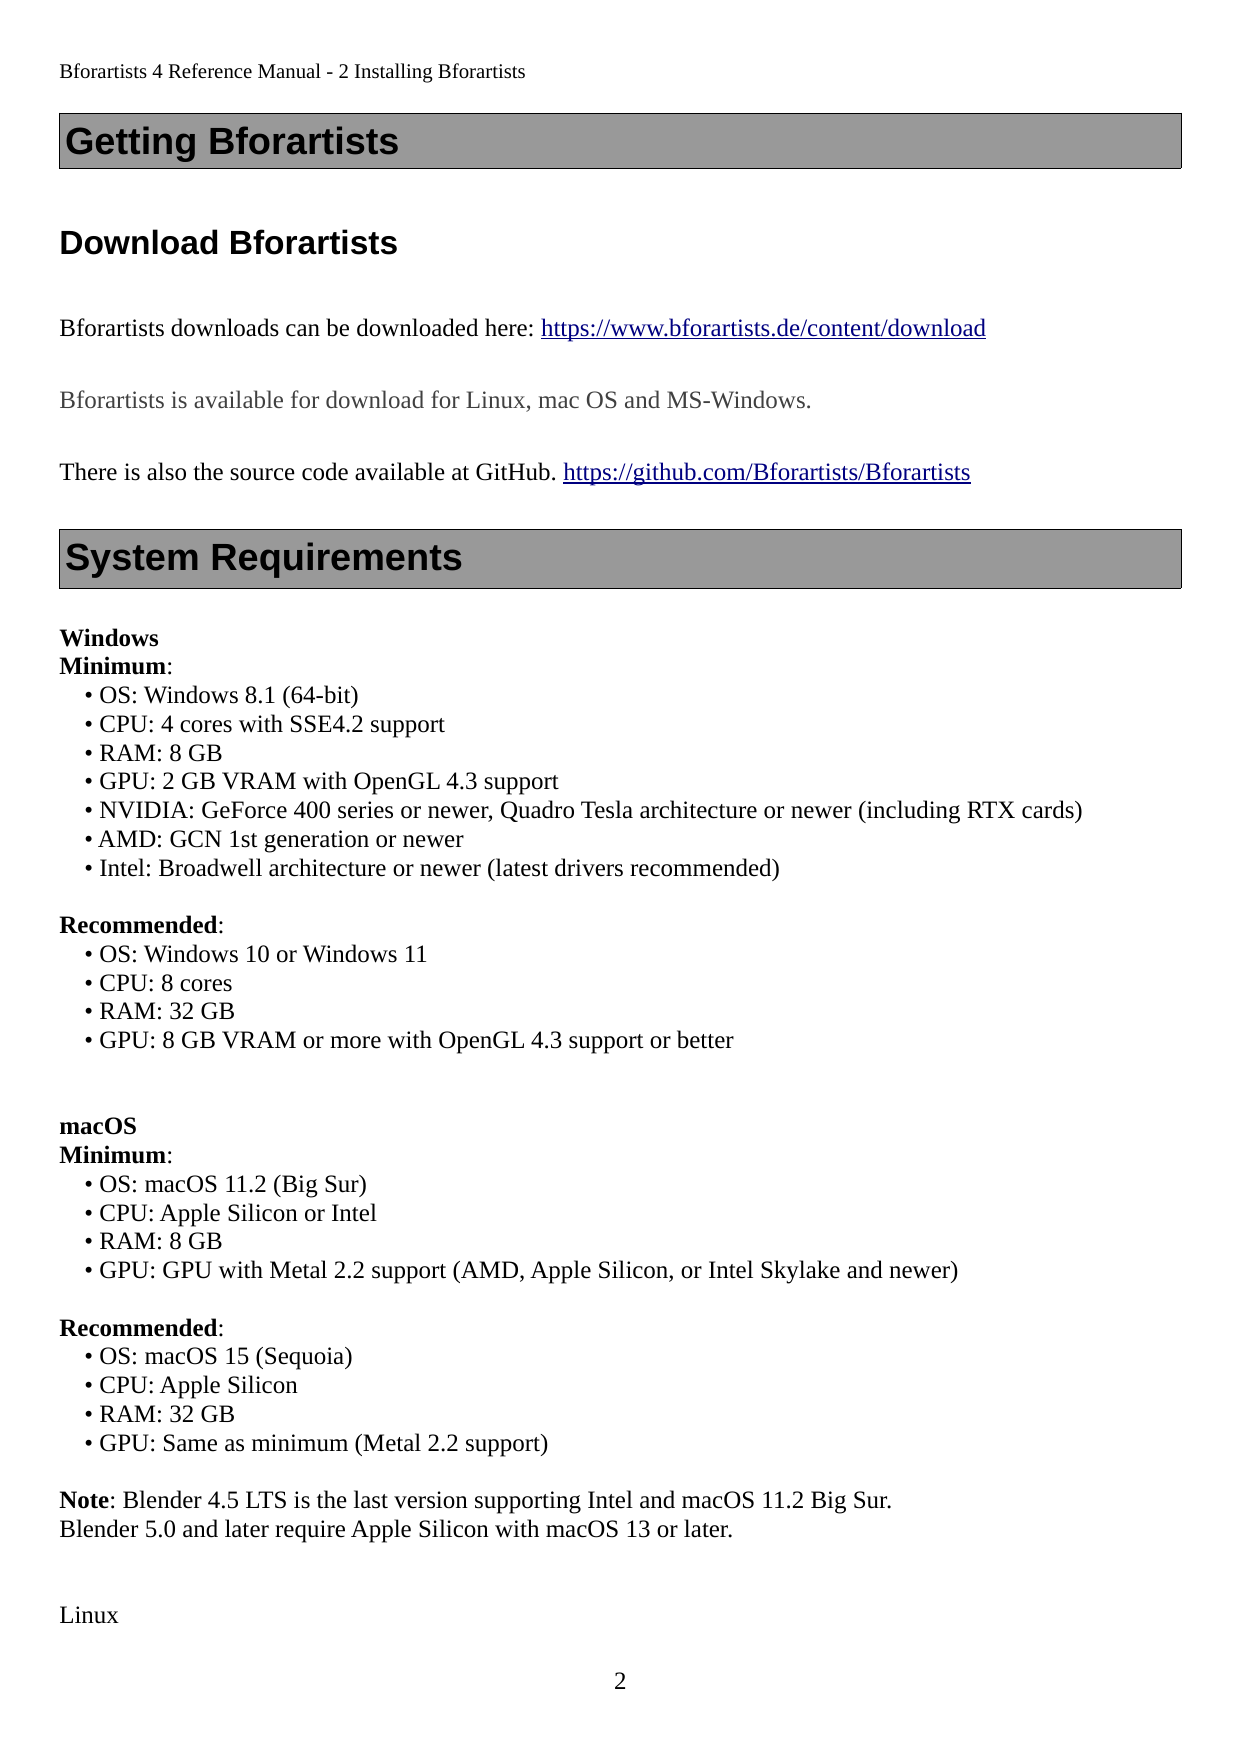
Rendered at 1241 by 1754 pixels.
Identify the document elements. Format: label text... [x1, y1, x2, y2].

text • NVIDIA: GeForce 400 series or newer, Quadro Tesla architecture or newer (including RTX cards) [59, 795, 1181, 824]
text • GPU: 8 GB VRAM or more with OpenGL 4.3 support or better [59, 1025, 1181, 1054]
text • RAM: 32 GB [59, 1399, 1181, 1428]
text • Intel: Broadwell architecture or newer (latest drivers recommended) [59, 853, 1181, 881]
text Windows [59, 623, 1181, 651]
text Minimum: [59, 651, 1181, 680]
text • OS: Windows 8.1 (64-bit) [59, 680, 1181, 709]
subtitle Download Bforartists [59, 223, 1181, 262]
text Blender 5.0 and later require Apple Silicon with macOS 13 or later. [59, 1514, 1181, 1543]
text Linux [59, 1600, 1181, 1629]
text • RAM: 32 GB [59, 996, 1181, 1025]
text • CPU: Apple Silicon [59, 1370, 1181, 1399]
text • OS: Windows 10 or Windows 11 [59, 939, 1181, 968]
table_header Getting Bforartists [60, 114, 1181, 168]
text Bforartists is available for download for Linux, mac OS and MS-Windows. [59, 385, 1181, 414]
text Recommended: [59, 1313, 1181, 1341]
text Note: Blender 4.5 LTS is the last version supporting Intel and macOS 11.2 Big Sur. [59, 1485, 1181, 1514]
text There is also the source code available at GitHub. https://github.com/Bforartists/Bforartists [59, 457, 1181, 486]
text • CPU: Apple Silicon or Intel [59, 1198, 1181, 1226]
text • AMD: GCN 1st generation or newer [59, 824, 1181, 853]
text • GPU: 2 GB VRAM with OpenGL 4.3 support [59, 766, 1181, 795]
text • GPU: Same as minimum (Metal 2.2 support) [59, 1428, 1181, 1456]
text • OS: macOS 15 (Sequoia) [59, 1341, 1181, 1370]
text macOS [59, 1111, 1181, 1140]
text Recommended: [59, 910, 1181, 939]
text • CPU: 8 cores [59, 968, 1181, 996]
text • RAM: 8 GB [59, 738, 1181, 766]
text • CPU: 4 cores with SSE4.2 support [59, 709, 1181, 738]
table_header System Requirements [60, 530, 1181, 588]
text • OS: macOS 11.2 (Big Sur) [59, 1169, 1181, 1198]
text • RAM: 8 GB [59, 1226, 1181, 1255]
text Minimum: [59, 1140, 1181, 1169]
text Bforartists downloads can be downloaded here: https://www.bforartists.de/content/download [59, 313, 1181, 342]
text • GPU: GPU with Metal 2.2 support (AMD, Apple Silicon, or Intel Skylake and newer) [59, 1255, 1181, 1284]
